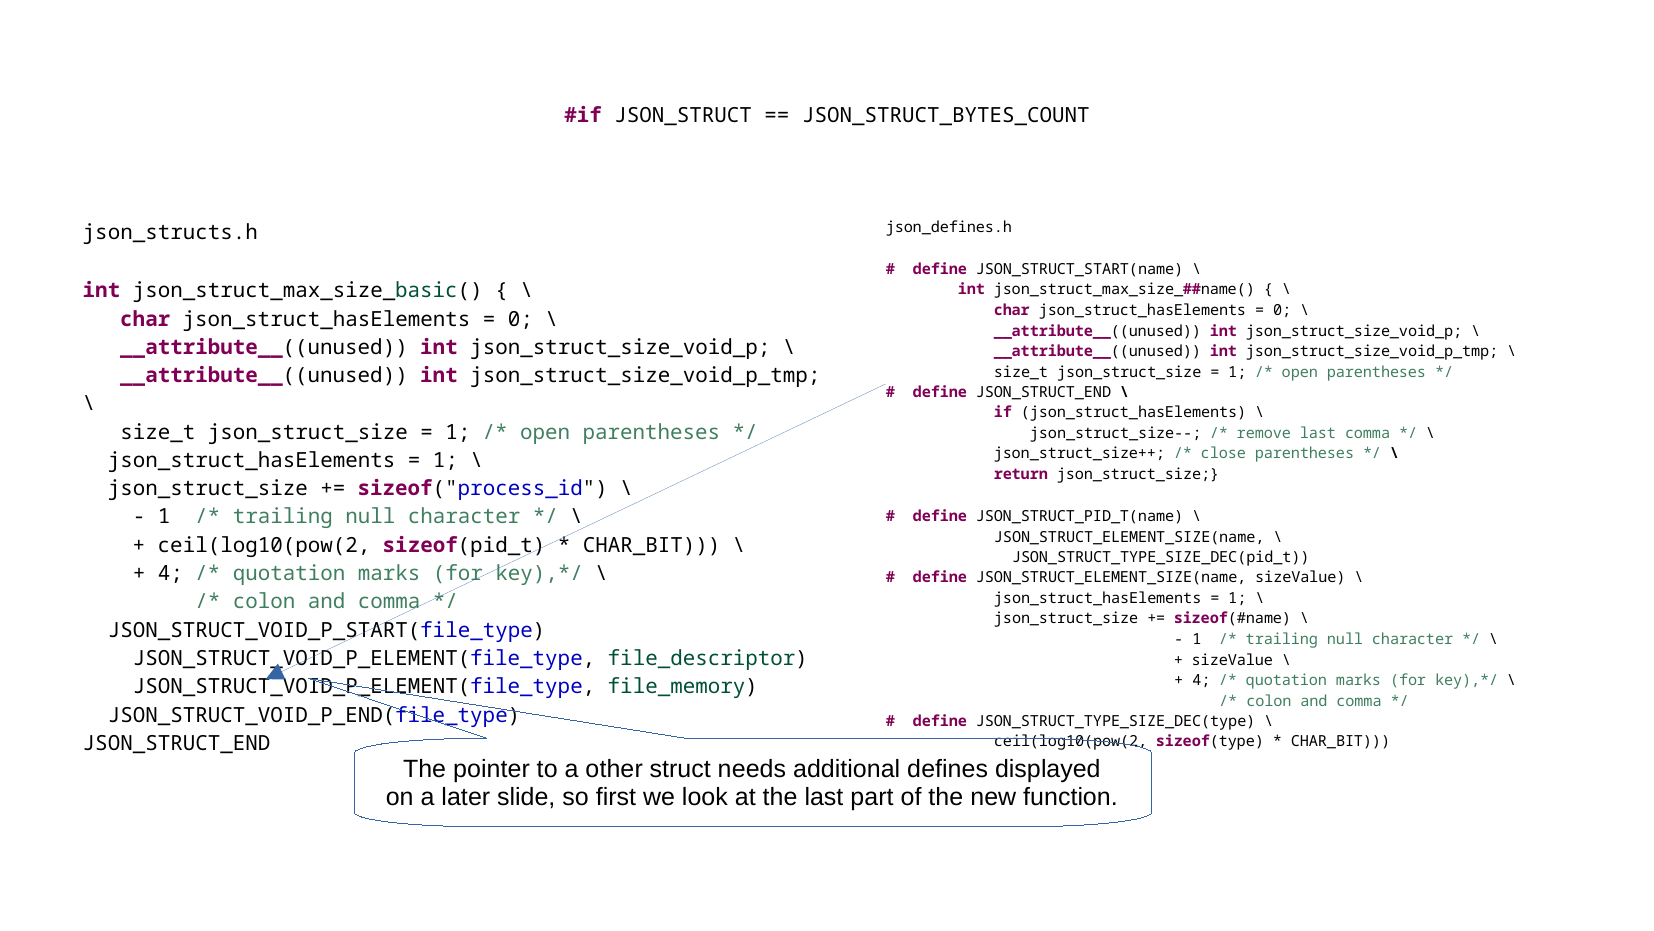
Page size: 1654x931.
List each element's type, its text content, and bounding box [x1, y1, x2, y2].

title #if JSON_STRUCT == JSON_STRUCT_BYTES_COUNT [82, 37, 1571, 193]
list json_structs.h int json_struct_max_size_basic() { \ char json_struct_hasElements = 0; \ __attribute__((unused)) int json_struct_size_void_p; \ __attribute__((unused)) int json_struct_size_void_p_tmp; \ size_t json_struct_size = 1; /* open parentheses */ json_struct_hasElements = 1; \ json_struct_size += sizeof("process_id") \ - 1 /* trailing null character */ \ + ceil(log10(pow(2, sizeof(pid_t) * CHAR_BIT))) \ + 4; /* quotation marks (for key),*/ \ /* colon and comma */ JSON_STRUCT_VOID_P_START(file_type) JSON_STRUCT_VOID_P_ELEMENT(file_type, file_descriptor) JSON_STRUCT_VOID_P_ELEMENT(file_type, file_memory) JSON_STRUCT_VOID_P_END(file_type) JSON_STRUCT_END [82, 217, 827, 758]
text_box The pointer to a other struct needs additional defines displayed on a later slide, so first we look at the last part of the new function. [308, 678, 1152, 827]
list json_defines.h # define JSON_STRUCT_START(name) \ int json_struct_max_size_##name() { \ char json_struct_hasElements = 0; \ __attribute__((unused)) int json_struct_size_void_p; \ __attribute__((unused)) int json_struct_size_void_p_tmp; \ size_t json_struct_size = 1; /* open parentheses */ # define JSON_STRUCT_END \ if (json_struct_hasElements) \ json_struct_size--; /* remove last comma */ \ json_struct_size++; /* close parentheses */ \ return json_struct_size;} # define JSON_STRUCT_PID_T(name) \ JSON_STRUCT_ELEMENT_SIZE(name, \ JSON_STRUCT_TYPE_SIZE_DEC(pid_t)) # define JSON_STRUCT_ELEMENT_SIZE(name, sizeValue) \ json_struct_hasElements = 1; \ json_struct_size += sizeof(#name) \ - 1 /* trailing null character */ \ + sizeValue \ + 4; /* quotation marks (for key),*/ \ /* colon and comma */ # define JSON_STRUCT_TYPE_SIZE_DEC(type) \ ceil(log10(pow(2, sizeof(type) * CHAR_BIT))) [885, 216, 1571, 756]
